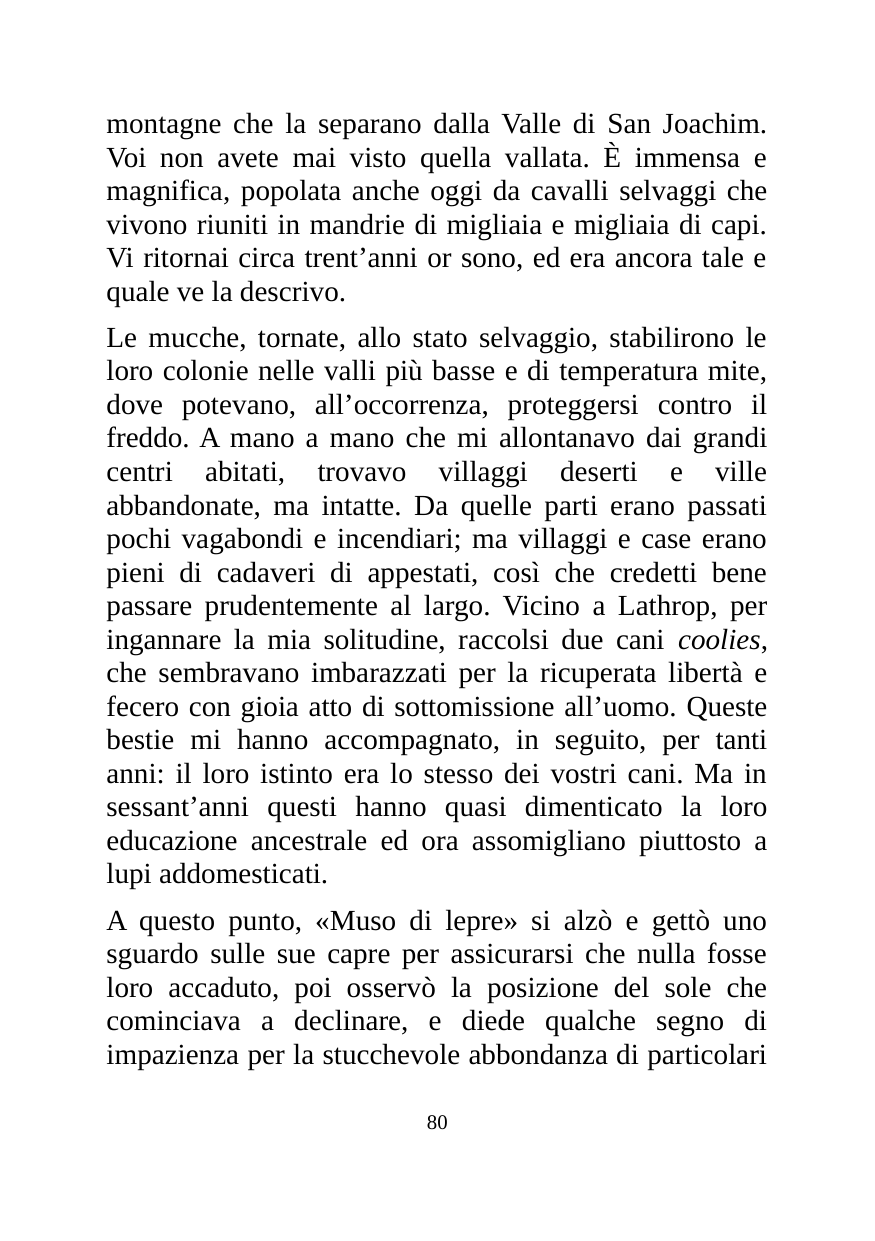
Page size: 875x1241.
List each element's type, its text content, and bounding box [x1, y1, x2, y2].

text Le mucche, tornate, allo stato selvaggio, stabilirono le loro colonie nelle valli più basse e di temperatura mite, dove potevano, all’occorrenza, proteggersi contro il freddo. A mano a mano che mi allontanavo dai grandi centri abitati, trovavo villaggi deserti e ville abbandonate, ma intatte. Da quelle parti erano passati pochi vagabondi e incendiari; ma villaggi e case erano pieni di cadaveri di appestati, così che credetti bene passare prudentemente al largo. Vicino a Lathrop, per ingannare la mia solitudine, raccolsi due cani coolies, che sembravano imbarazzati per la ricuperata libertà e fecero con gioia atto di sottomissione all’uomo. Queste bestie mi hanno accompagnato, in seguito, per tanti anni: il loro istinto era lo stesso dei vostri cani. Ma in sessant’anni questi hanno quasi dimenticato la loro educazione ancestrale ed ora assomigliano piuttosto a lupi addomesticati. [106, 320, 768, 890]
text A questo punto, «Muso di lepre» si alzò e gettò uno sguardo sulle sue capre per assicurarsi che nulla fosse loro accaduto, poi osservò la posizione del sole che cominciava a declinare, e diede qualche segno di impazienza per la stucchevole abbondanza di particolari [106, 903, 768, 1070]
text montagne che la separano dalla Valle di San Joachim. Voi non avete mai visto quella vallata. È immensa e magnifica, popolata anche oggi da cavalli selvaggi che vivono riuniti in mandrie di migliaia e migliaia di capi. Vi ritornai circa trent’anni or sono, ed era ancora tale e quale ve la descrivo. [106, 106, 768, 307]
